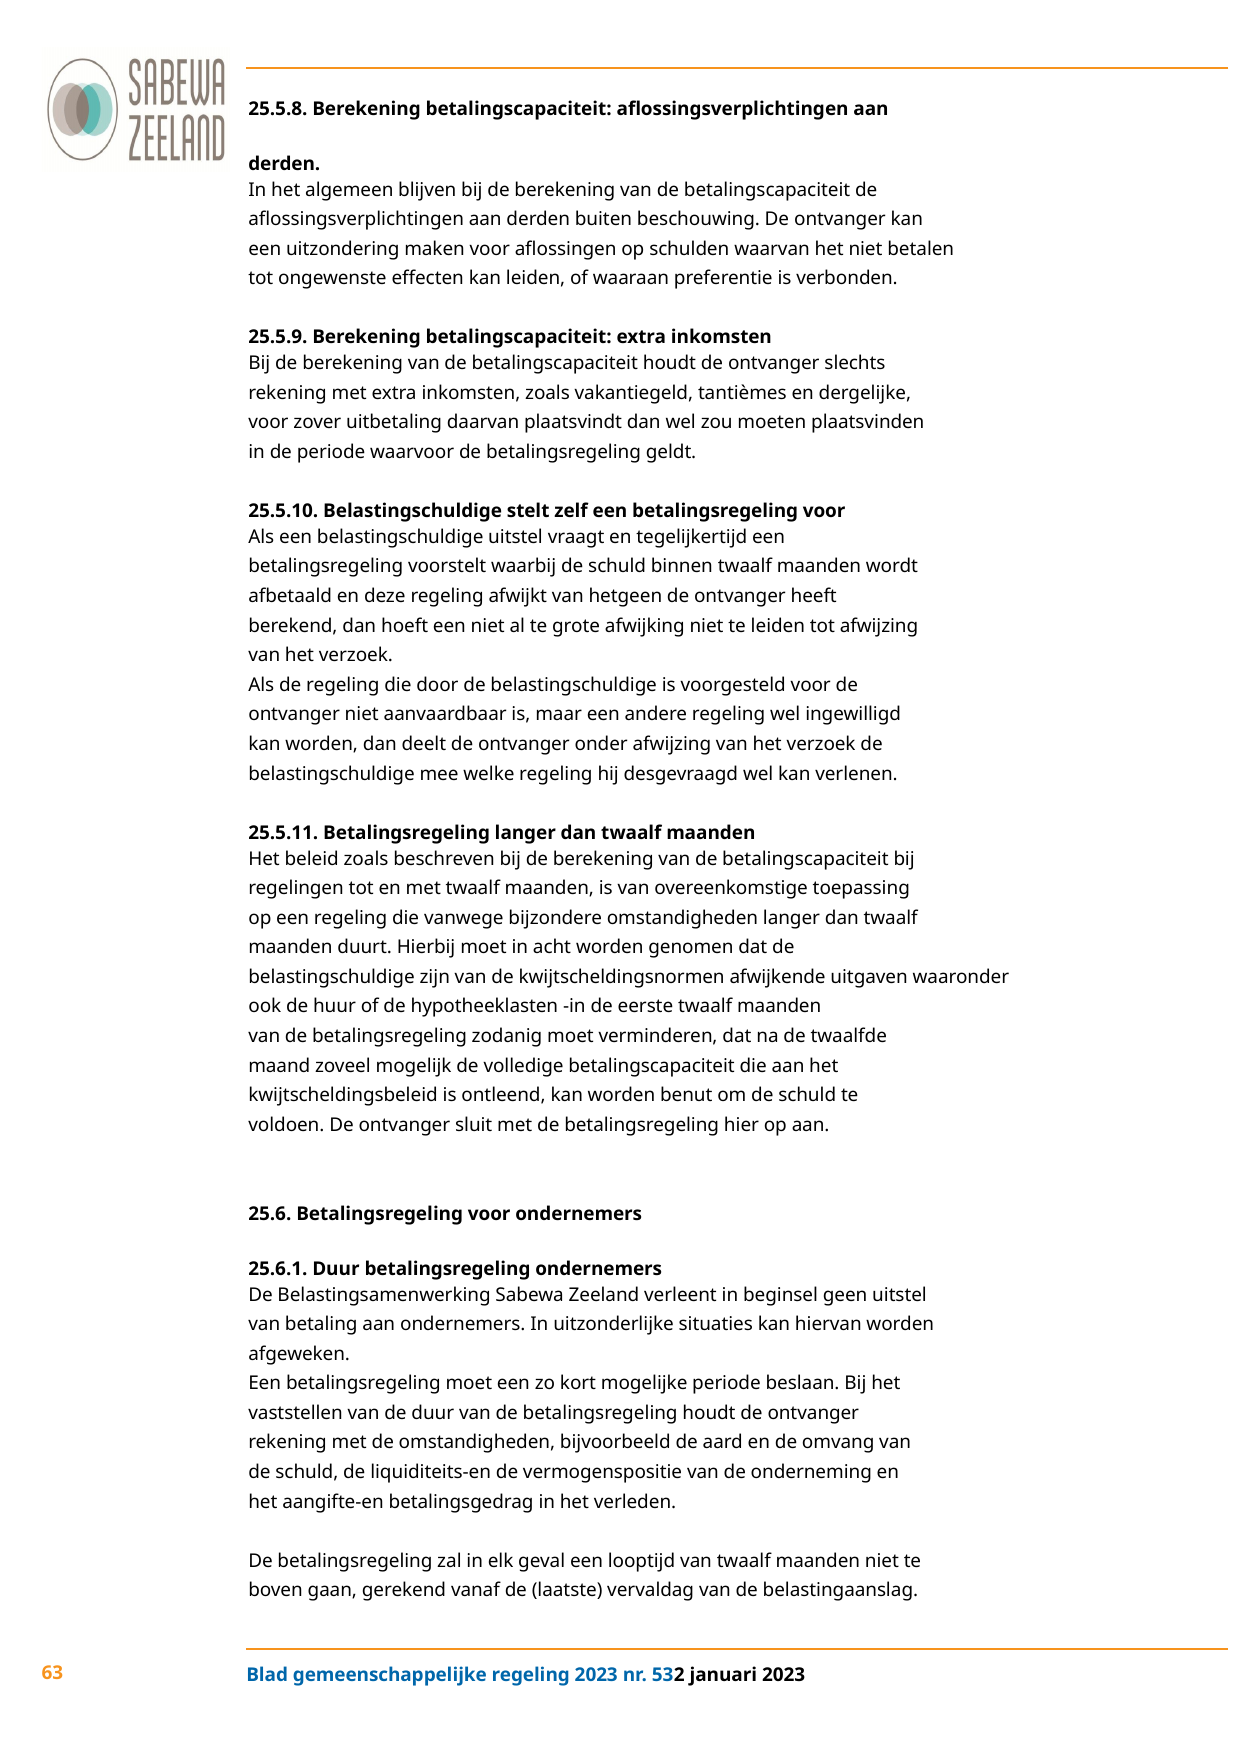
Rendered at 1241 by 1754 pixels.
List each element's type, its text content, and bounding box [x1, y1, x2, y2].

text Het beleid zoals beschreven bij de berekening van de betalingscapaciteit bij [248, 845, 1152, 870]
text belastingschuldige zijn van de kwijtscheldingsnormen afwijkende uitgaven waaronder [248, 963, 1152, 989]
text 25.6. Betalingsregeling voor ondernemers [248, 1200, 1152, 1225]
text van het verzoek. [248, 641, 1152, 667]
text Als een belastingschuldige uitstel vraagt en tegelijkertijd een [248, 523, 1152, 549]
text berekend, dan hoeft een niet al te grote afwijking niet te leiden tot afwijzing [248, 612, 1152, 638]
text 25.6.1. Duur betalingsregeling ondernemers [248, 1255, 1152, 1281]
text maand zoveel mogelijk de volledige betalingscapaciteit die aan het [248, 1052, 1152, 1077]
text In het algemeen blijven bij de berekening van de betalingscapaciteit de [248, 176, 1152, 202]
text belastingschuldige mee welke regeling hij desgevraagd wel kan verlenen. [248, 760, 1152, 786]
text maanden duurt. Hierbij moet in acht worden genomen dat de [248, 933, 1152, 959]
text 25.5.8. Berekening betalingscapaciteit: aflossingsverplichtingen aan [248, 95, 1152, 121]
picture [41, 47, 231, 172]
text 25.5.9. Berekening betalingscapaciteit: extra inkomsten [248, 324, 1152, 349]
text rekening met de omstandigheden, bijvoorbeeld de aard en de omvang van [248, 1429, 1152, 1454]
text rekening met extra inkomsten, zoals vakantiegeld, tantièmes en dergelijke, [248, 379, 1152, 405]
text 25.5.10. Belastingschuldige stelt zelf een betalingsregeling voor [248, 497, 1152, 523]
text ontvanger niet aanvaardbaar is, maar een andere regeling wel ingewilligd [248, 701, 1152, 726]
text 25.5.11. Betalingsregeling langer dan twaalf maanden [248, 819, 1152, 845]
text afbetaald en deze regeling afwijkt van hetgeen de ontvanger heeft [248, 582, 1152, 608]
text vaststellen van de duur van de betalingsregeling houdt de ontvanger [248, 1399, 1152, 1425]
text kan worden, dan deelt de ontvanger onder afwijzing van het verzoek de [248, 730, 1152, 756]
text aflossingsverplichtingen aan derden buiten beschouwing. De ontvanger kan [248, 205, 1152, 231]
text in de periode waarvoor de betalingsregeling geldt. [248, 438, 1152, 464]
text Als de regeling die door de belastingschuldige is voorgesteld voor de [248, 671, 1152, 697]
text Een betalingsregeling moet een zo kort mogelijke periode beslaan. Bij het [248, 1369, 1152, 1395]
text het aangifte-en betalingsgedrag in het verleden. [248, 1488, 1152, 1513]
text regelingen tot en met twaalf maanden, is van overeenkomstige toepassing [248, 874, 1152, 900]
text boven gaan, gerekend vanaf de (laatste) vervaldag van de belastingaanslag. [248, 1577, 1152, 1602]
text op een regeling die vanwege bijzondere omstandigheden langer dan twaalf [248, 904, 1152, 929]
text derden. [248, 150, 1152, 176]
text De betalingsregeling zal in elk geval een looptijd van twaalf maanden niet te [248, 1547, 1152, 1573]
text voor zover uitbetaling daarvan plaatsvindt dan wel zou moeten plaatsvinden [248, 409, 1152, 434]
text De Belastingsamenwerking Sabewa Zeeland verleent in beginsel geen uitstel [248, 1281, 1152, 1306]
text kwijtscheldingsbeleid is ontleend, kan worden benut om de schuld te [248, 1081, 1152, 1107]
text ook de huur of de hypotheeklasten -in de eerste twaalf maanden [248, 993, 1152, 1018]
text van betaling aan ondernemers. In uitzonderlijke situaties kan hiervan worden [248, 1310, 1152, 1336]
text tot ongewenste effecten kan leiden, of waaraan preferentie is verbonden. [248, 264, 1152, 290]
text Bij de berekening van de betalingscapaciteit houdt de ontvanger slechts [248, 349, 1152, 375]
text voldoen. De ontvanger sluit met de betalingsregeling hier op aan. [248, 1111, 1152, 1137]
text betalingsregeling voorstelt waarbij de schuld binnen twaalf maanden wordt [248, 553, 1152, 578]
text de schuld, de liquiditeits-en de vermogenspositie van de onderneming en [248, 1458, 1152, 1484]
text afgeweken. [248, 1340, 1152, 1366]
text een uitzondering maken voor aflossingen op schulden waarvan het niet betalen [248, 235, 1152, 261]
text van de betalingsregeling zodanig moet verminderen, dat na de twaalfde [248, 1022, 1152, 1048]
